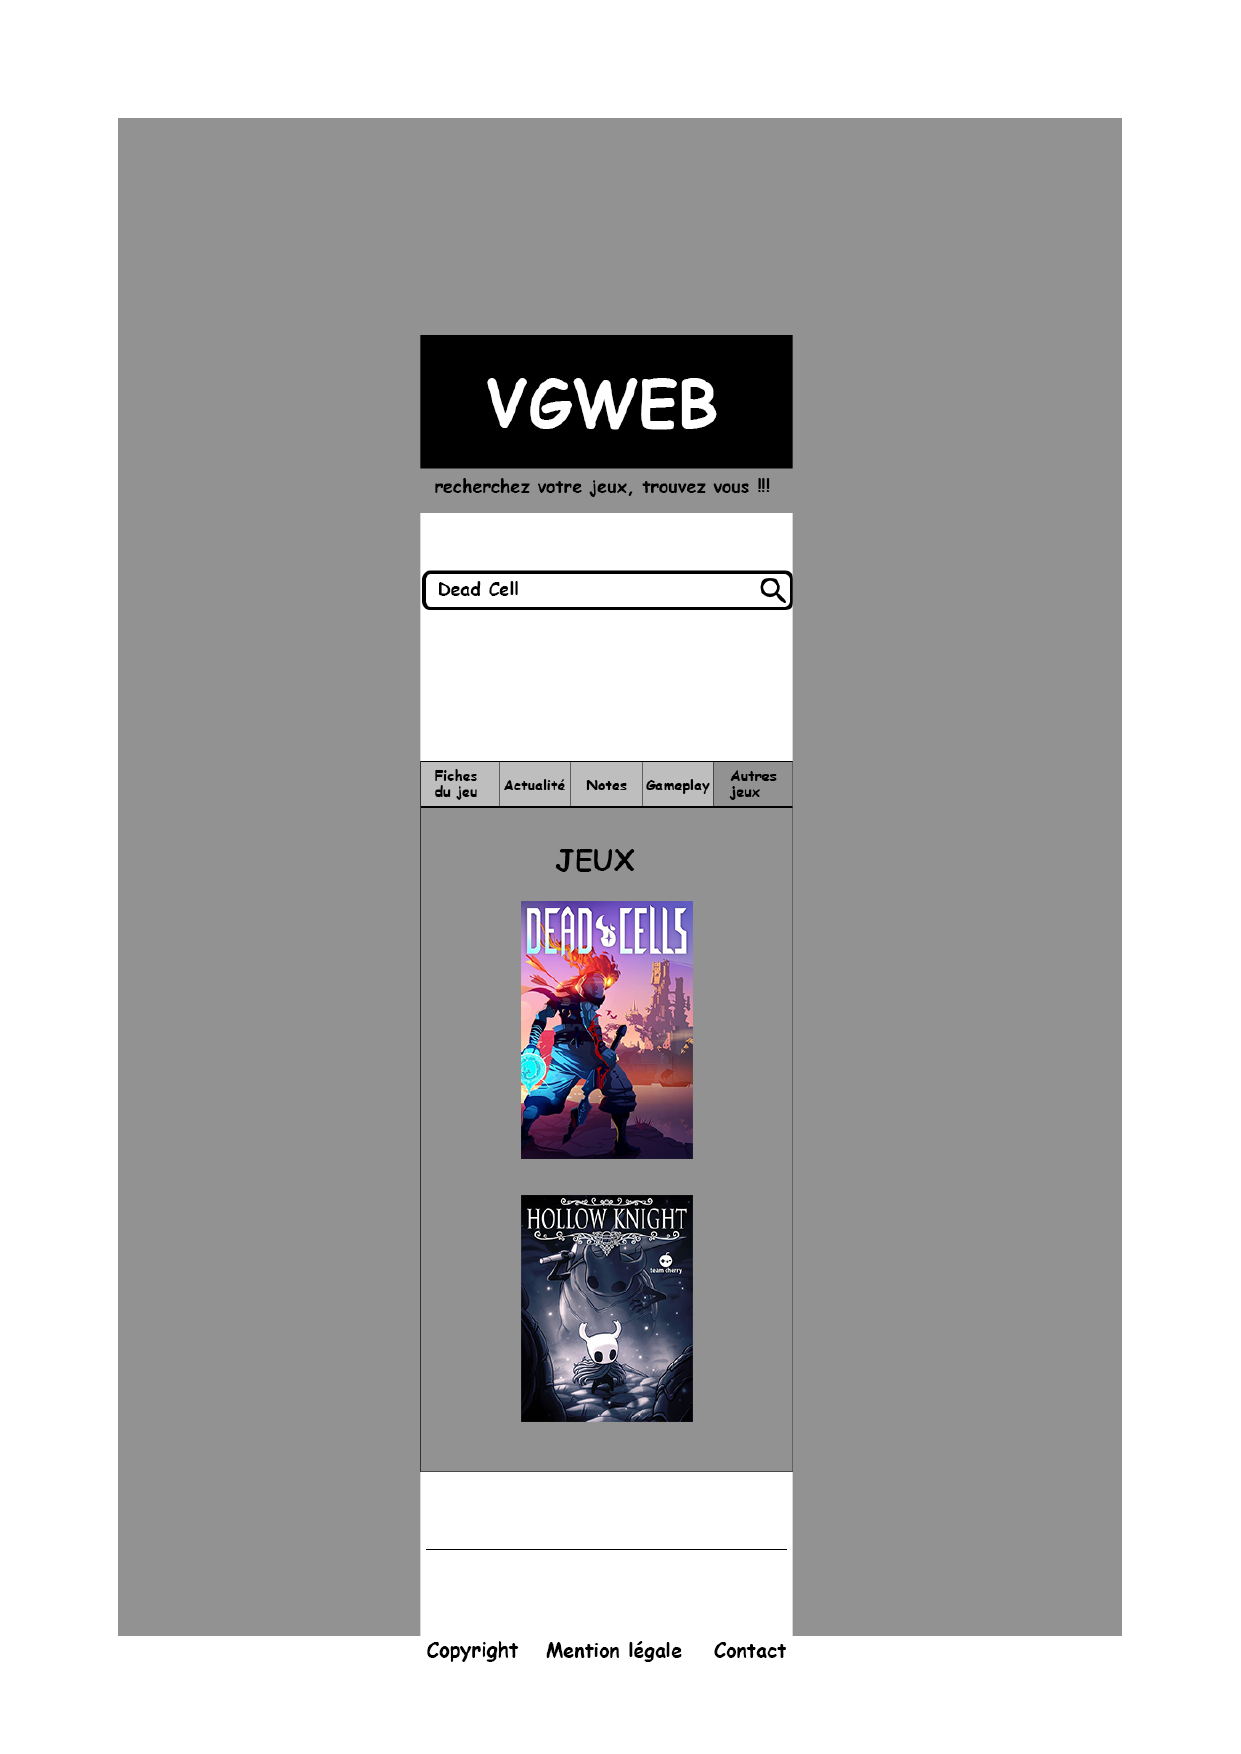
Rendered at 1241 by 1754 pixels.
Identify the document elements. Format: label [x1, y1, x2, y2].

picture [420, 335, 793, 1754]
